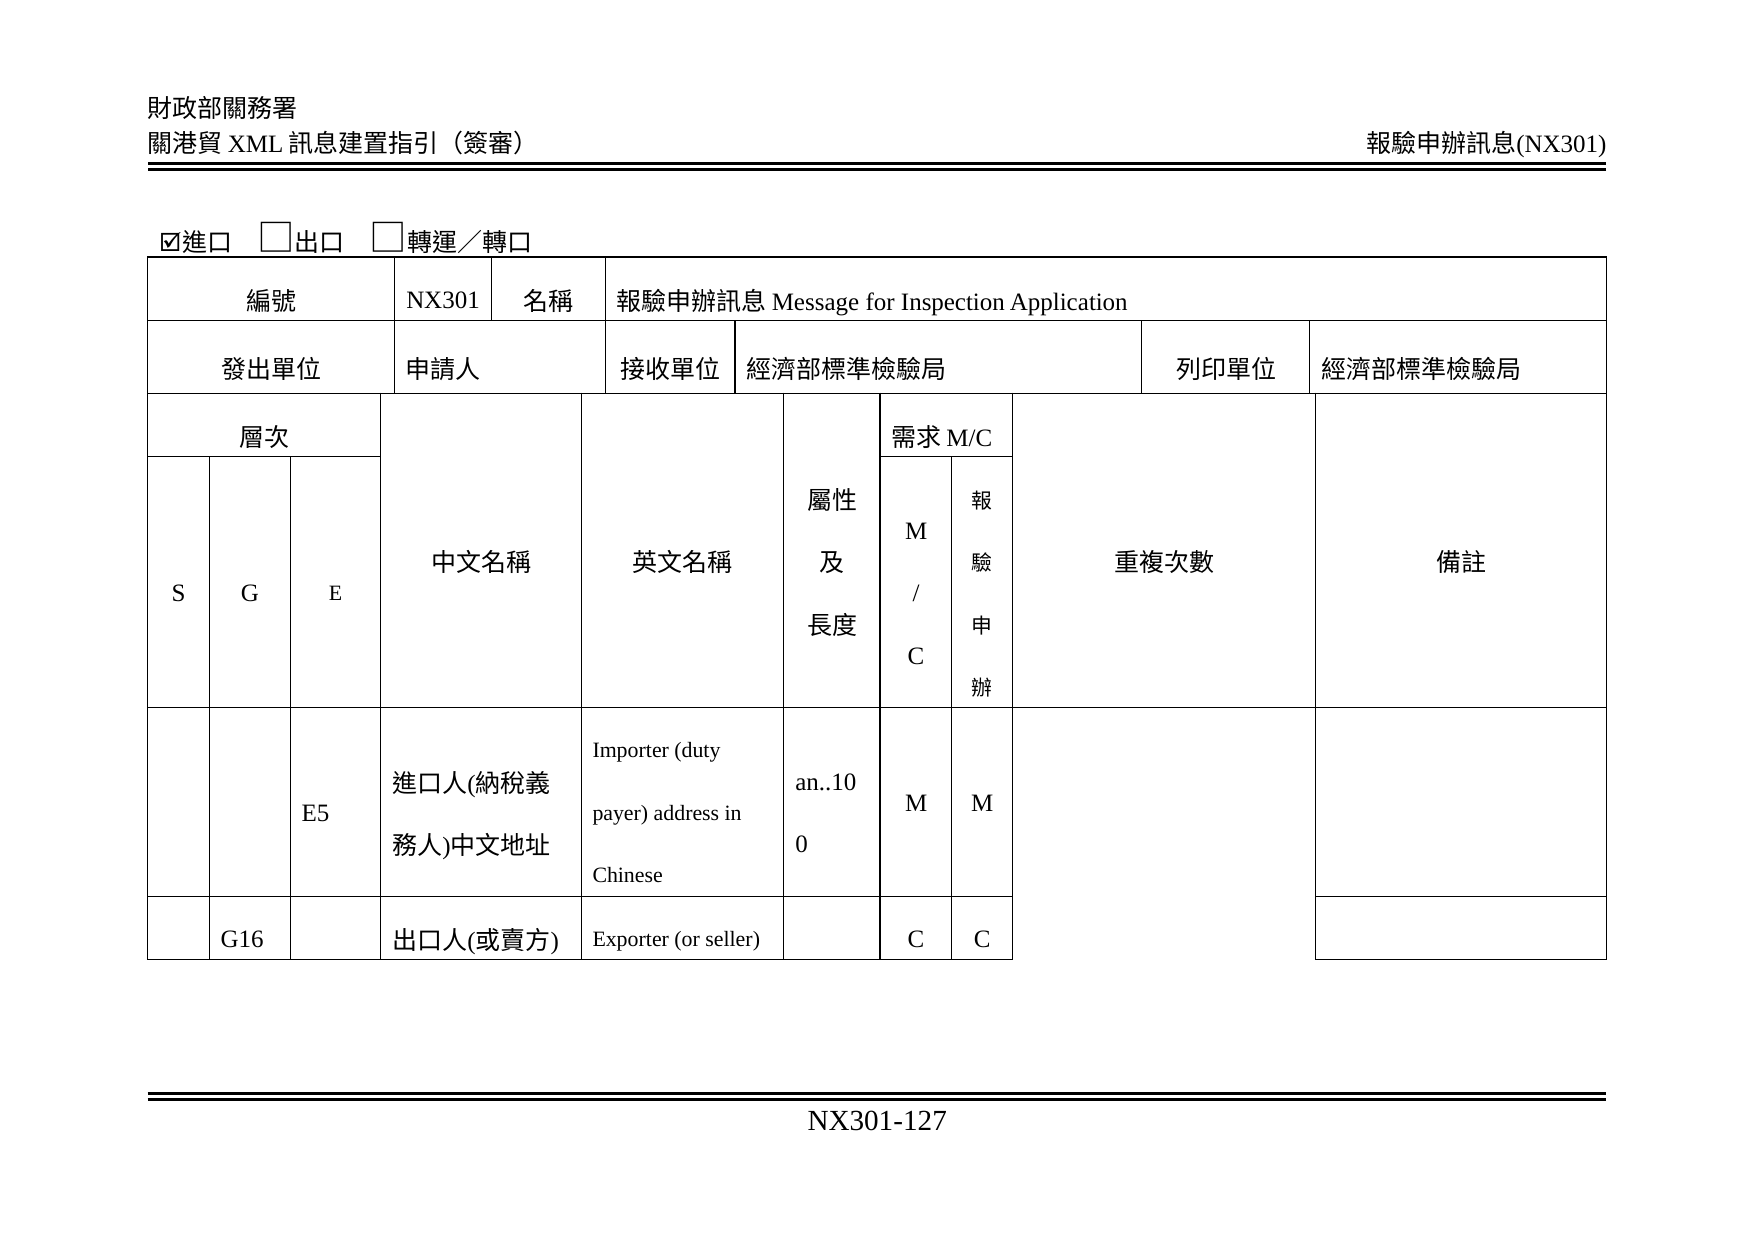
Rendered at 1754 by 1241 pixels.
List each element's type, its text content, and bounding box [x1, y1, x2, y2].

table_cell 編號 [148, 258, 394, 320]
table_cell [1090, 708, 1144, 896]
table_cell [210, 897, 290, 959]
table_cell [1013, 896, 1090, 959]
table_cell G [210, 457, 290, 707]
table_cell 經濟部標準檢驗局 [736, 321, 1141, 393]
table_cell [1240, 896, 1315, 959]
table_cell 接收單位 [606, 321, 734, 393]
table_cell 屬性 及 長度 [784, 394, 879, 707]
table_cell 中文名稱 [381, 394, 581, 707]
table_cell 需求M/C [881, 394, 1012, 456]
table_cell 備註 [1316, 394, 1606, 707]
table_cell M [881, 708, 951, 896]
table_cell 進口人(納稅義務人)中文地址 [381, 708, 581, 896]
table_cell [1144, 896, 1240, 959]
table_cell E [291, 457, 380, 707]
table_cell 名稱 [492, 258, 605, 320]
table_cell [1013, 708, 1090, 896]
table_cell M / C [881, 457, 951, 707]
table_cell NX301 [395, 258, 491, 320]
table_cell [148, 897, 209, 959]
table_header 進口 □出口 □轉運／轉口 [148, 194, 1606, 256]
table_cell [210, 708, 290, 896]
table_cell [1144, 708, 1240, 896]
table_cell 重複次數 [1013, 394, 1315, 707]
table_cell M [952, 708, 1012, 896]
table_cell 英文名稱 [582, 394, 783, 707]
table_cell C [881, 897, 951, 959]
table_cell C [952, 897, 1012, 959]
table_cell S [148, 457, 209, 707]
table_cell [1240, 708, 1315, 896]
table_cell [1316, 897, 1606, 959]
table_cell 列印單位 [1142, 321, 1309, 393]
table_cell 報驗申辦 [952, 457, 1012, 707]
table_cell 申請人 [395, 321, 605, 393]
table_cell 層次 [148, 394, 380, 456]
table_cell Importer (duty payer) address in Chinese [582, 708, 783, 896]
table_cell 發出單位 [148, 321, 394, 393]
table_cell [148, 708, 209, 896]
table_cell 報驗申辦訊息Message for Inspection Application [606, 258, 1606, 320]
table_cell [291, 897, 380, 959]
table_cell E5 [291, 708, 380, 896]
table_cell an..100 [784, 708, 879, 896]
table_cell 出口人(或賣方) [381, 897, 581, 959]
table_cell [784, 897, 879, 959]
table_cell [1090, 896, 1144, 959]
table_cell [1316, 708, 1606, 896]
table_cell Exporter (or seller) [582, 897, 783, 959]
table_cell 經濟部標準檢驗局 [1310, 321, 1606, 393]
